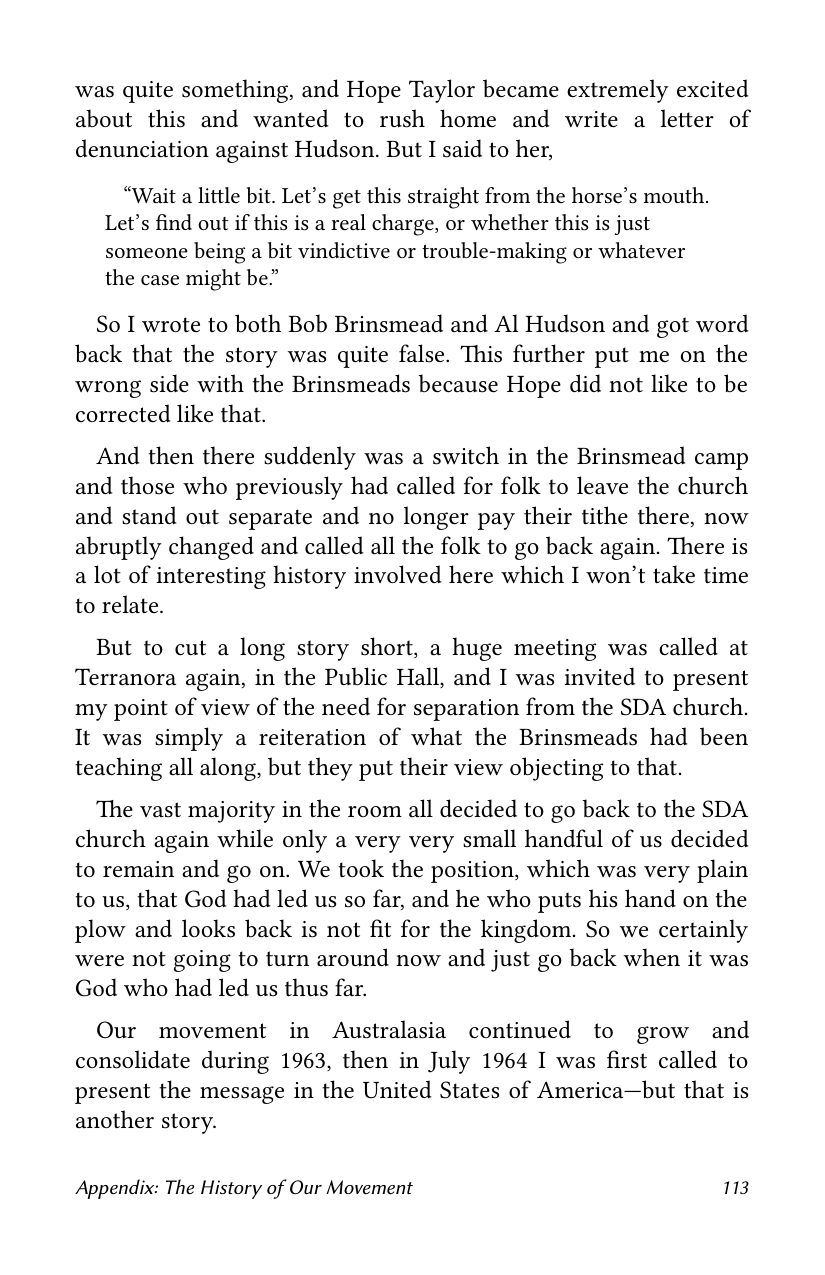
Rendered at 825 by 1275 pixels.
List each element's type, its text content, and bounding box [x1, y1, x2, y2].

text Our movement in Australasia continued to grow and consolidate during 1963, then in July 1964 I was first called to present the message in the United States of America—but that is another story. [75, 1016, 750, 1134]
text The vast majority in the room all decided to go back to the SDA church again while only a very very small handful of us decided to remain and go on. We took the position, which was very plain to us, that God had led us so far, and he who puts his hand on the plow and looks back is not fit for the kingdom. So we certainly were not going to turn around now and just go back when it was God who had led us thus far. [75, 795, 750, 1003]
text So I wrote to both Bob Brinsmead and Al Hudson and got word back that the story was quite false. This further put me on the wrong side with the Brinsmeads because Hope did not like to be corrected like that. [75, 310, 750, 428]
text And then there suddenly was a switch in the Brinsmead camp and those who previously had called for folk to leave the church and stand out separate and no longer pay their tithe there, now abruptly changed and called all the folk to go back again. There is a lot of interesting history involved here which I won’t take time to relate. [75, 442, 750, 620]
text was quite something, and Hope Taylor became extremely excited about this and wanted to rush home and write a letter of denunciation against Hudson. But I said to her, [75, 75, 750, 163]
text But to cut a long story short, a huge meeting was called at Terranora again, in the Public Hall, and I was invited to present my point of view of the need for separation from the SDA church. It was simply a reiteration of what the Brinsmeads had been teaching all along, but they put their view objecting to that. [75, 633, 750, 782]
text “Wait a little bit. Let’s get this straight from the horse’s mouth. Let’s find out if this is a real charge, or whether this is just someone being a bit vindictive or trouble-making or whatever the case might be.” [105, 183, 720, 291]
